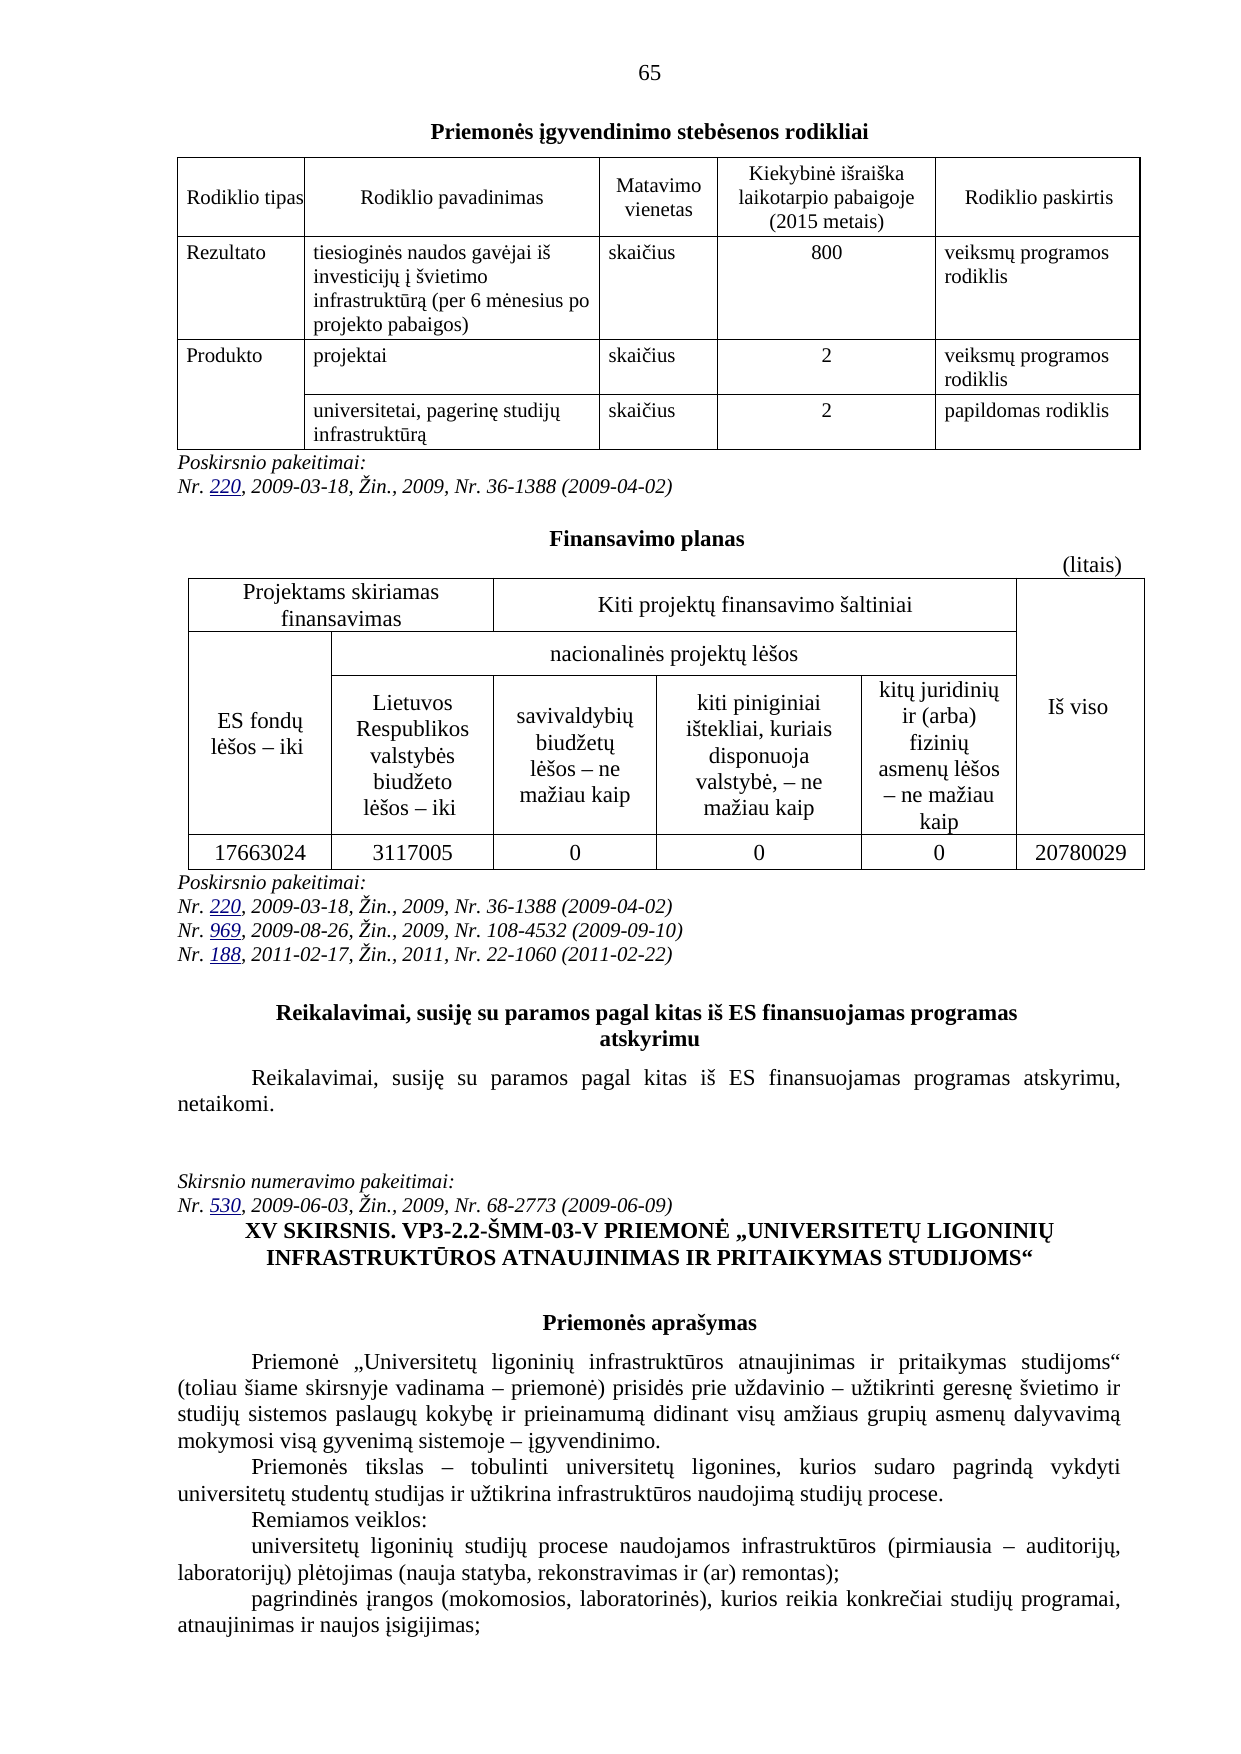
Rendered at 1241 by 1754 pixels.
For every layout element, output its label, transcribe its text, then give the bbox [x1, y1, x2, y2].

table_header Rodiklio paskirtis [936, 158, 1139, 236]
text Finansavimo planas [177, 525, 1122, 551]
text Nr. 220, 2009-03-18, Žin., 2009, Nr. 36-1388 (2009-04-02) [177, 894, 1122, 918]
table_header Rodiklio tipas [178, 158, 304, 236]
table_cell 3117005 [332, 835, 493, 869]
text Priemonės įgyvendinimo stebėsenos rodikliai [177, 118, 1122, 144]
table_cell universitetai, pagerinę studijų infrastruktūrą [305, 395, 599, 449]
subtitle XV SKIRSNIS. VP3-2.2-ŠMM-03-V PRIEMONĖ „UNIVERSITETŲ LIGONINIŲ INFRASTRUKTŪROS ATNAUJINIMAS IR PRITAIKYMAS STUDIJOMS“ [177, 1217, 1122, 1270]
table_cell tiesioginės naudos gavėjai iš investicijų į švietimo infrastruktūrą (per 6 mėnesius po projekto pabaigos) [305, 237, 599, 339]
table_header Rodiklio pavadinimas [305, 158, 599, 236]
table_cell nacionalinės projektų lėšos [332, 632, 1016, 675]
text Nr. 530, 2009-06-03, Žin., 2009, Nr. 68-2773 (2009-06-09) [177, 1193, 1122, 1217]
table_cell kitų juridinių ir (arba) fizinių asmenų lėšos – ne mažiau kaip [862, 676, 1016, 834]
table_header Projektams skiriamas finansavimas [189, 579, 493, 631]
table_cell 2 [718, 395, 935, 449]
table_cell skaičius [600, 237, 717, 339]
text Nr. 969, 2009-08-26, Žin., 2009, Nr. 108-4532 (2009-09-10) [177, 918, 1122, 942]
text Skirsnio numeravimo pakeitimai: [177, 1169, 1122, 1193]
table_header Iš viso [1017, 579, 1144, 834]
table_cell Rezultato [178, 237, 304, 339]
text pagrindinės įrangos (mokomosios, laboratorinės), kurios reikia konkrečiai studijų programai, atnaujinimas ir naujos įsigijimas; [177, 1585, 1122, 1638]
table_cell veiksmų programos rodiklis [936, 340, 1139, 394]
text (litais) [177, 551, 1122, 577]
table_cell papildomas rodiklis [936, 395, 1139, 449]
table_cell veiksmų programos rodiklis [936, 237, 1139, 339]
table_cell Produkto [178, 340, 304, 449]
table_header Kiekybinė išraiška laikotarpio pabaigoje (2015 metais) [718, 158, 935, 236]
table_cell 0 [657, 835, 861, 869]
text Priemonės aprašymas [177, 1309, 1122, 1335]
text Reikalavimai, susiję su paramos pagal kitas iš ES finansuojamas programas atskyrimu [177, 999, 1122, 1051]
text Remiamos veiklos: [177, 1506, 1122, 1532]
text Poskirsnio pakeitimai: [177, 450, 1122, 474]
text Priemonė „Universitetų ligoninių infrastruktūros atnaujinimas ir pritaikymas studijoms“ (toliau šiame skirsnyje vadinama – priemonė) prisidės prie uždavinio – užtikrinti geresnę švietimo ir studijų sistemos paslaugų kokybę ir prieinamumą didinant visų amžiaus grupių asmenų dalyvavimą mokymosi visą gyvenimą sistemoje – įgyvendinimo. [177, 1348, 1122, 1453]
text Poskirsnio pakeitimai: [177, 870, 1122, 894]
table_cell 20780029 [1017, 835, 1144, 869]
text Reikalavimai, susiję su paramos pagal kitas iš ES finansuojamas programas atskyrimu, netaikomi. [177, 1064, 1122, 1117]
table_header Kiti projektų finansavimo šaltiniai [494, 579, 1016, 631]
table_header Matavimo vienetas [600, 158, 717, 236]
table_cell savivaldybių biudžetų lėšos – ne mažiau kaip [494, 676, 656, 834]
table_cell 17663024 [189, 835, 331, 869]
table_cell projektai [305, 340, 599, 394]
table_cell Lietuvos Respublikos valstybės biudžeto lėšos – iki [332, 676, 493, 834]
text universitetų ligoninių studijų procese naudojamos infrastruktūros (pirmiausia – auditorijų, laboratorijų) plėtojimas (nauja statyba, rekonstravimas ir (ar) remontas); [177, 1532, 1122, 1585]
text Priemonės tikslas – tobulinti universitetų ligonines, kurios sudaro pagrindą vykdyti universitetų studentų studijas ir užtikrina infrastruktūros naudojimą studijų procese. [177, 1453, 1122, 1506]
table_cell ES fondų lėšos – iki [189, 632, 331, 834]
text Nr. 220, 2009-03-18, Žin., 2009, Nr. 36-1388 (2009-04-02) [177, 474, 1122, 498]
table_cell skaičius [600, 340, 717, 394]
table_cell kiti piniginiai ištekliai, kuriais disponuoja valstybė, – ne mažiau kaip [657, 676, 861, 834]
text Nr. 188, 2011-02-17, Žin., 2011, Nr. 22-1060 (2011-02-22) [177, 942, 1122, 966]
table_cell 0 [494, 835, 656, 869]
table_cell 0 [862, 835, 1016, 869]
table_cell skaičius [600, 395, 717, 449]
table_cell 800 [718, 237, 935, 339]
table_cell 2 [718, 340, 935, 394]
